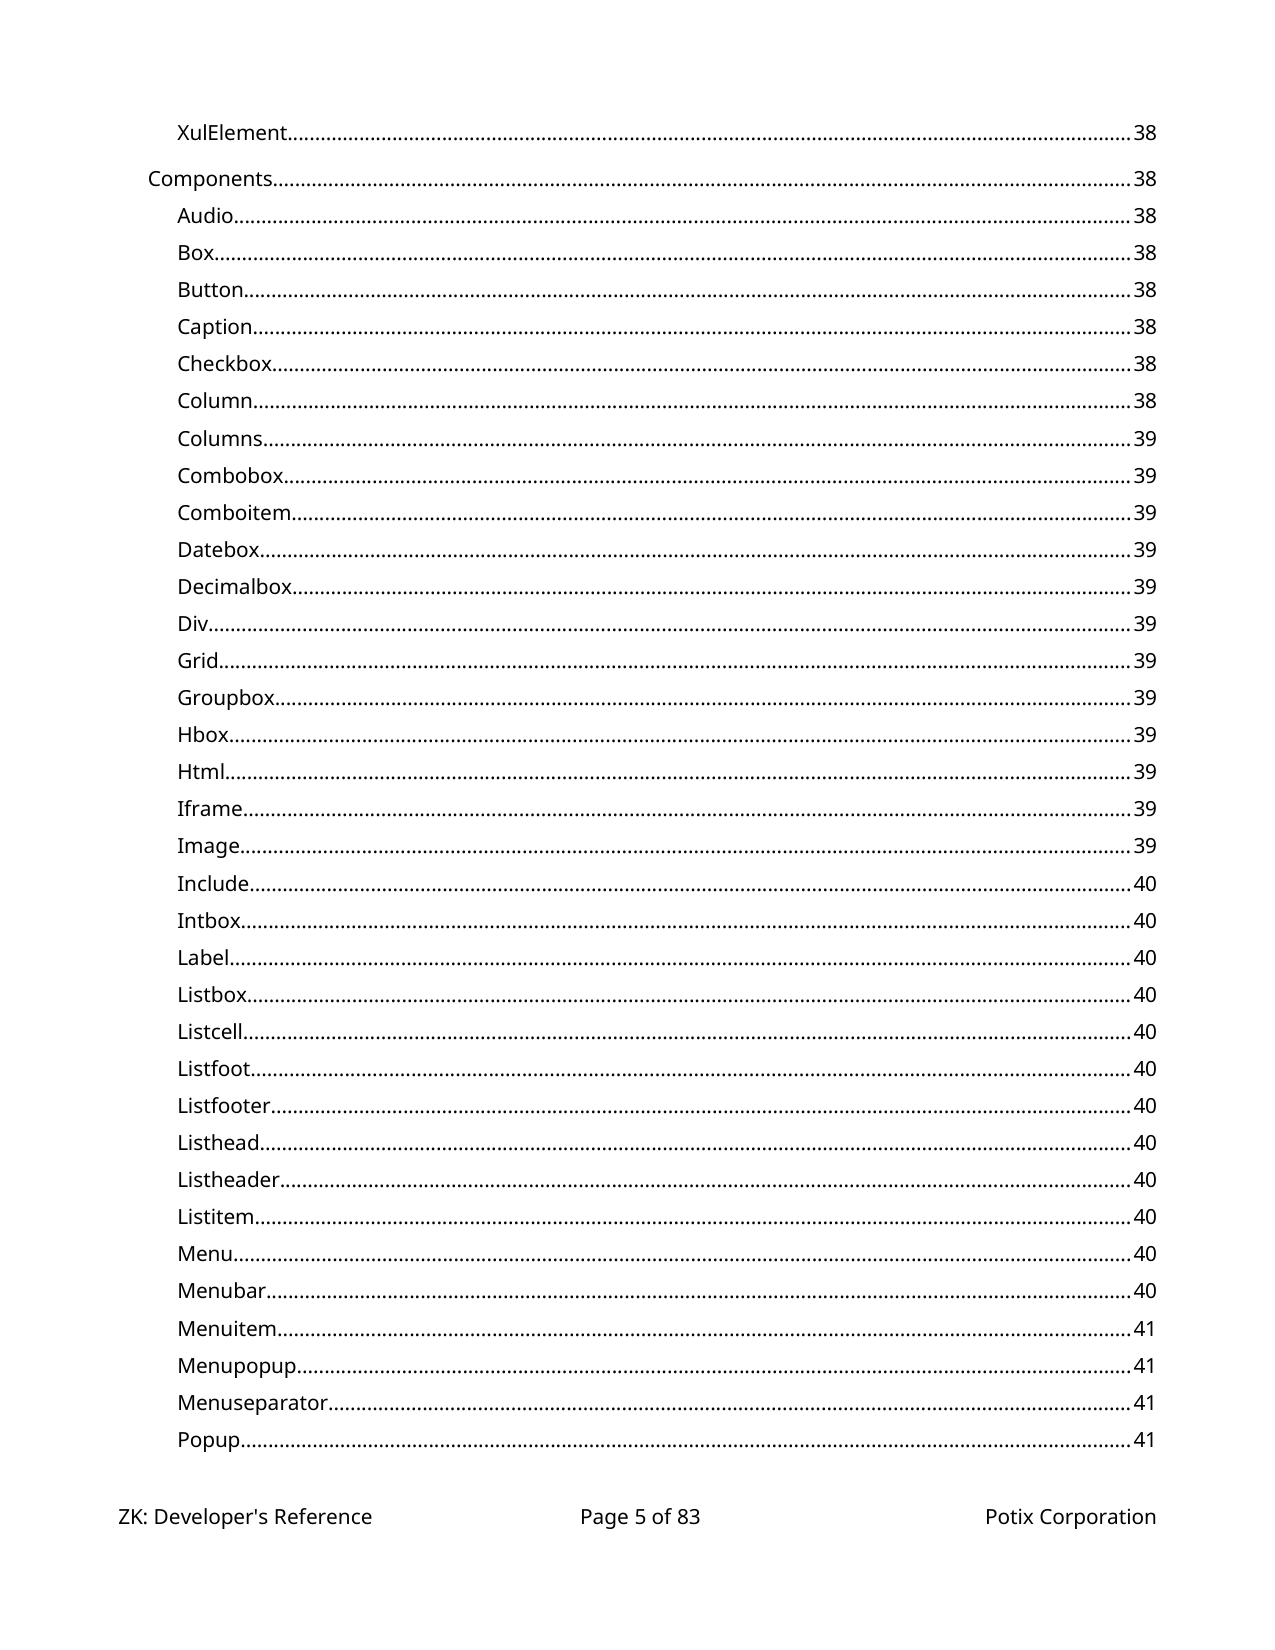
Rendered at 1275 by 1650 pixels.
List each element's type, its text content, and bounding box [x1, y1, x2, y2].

text Grid 39 [177, 646, 1157, 674]
text Intbox 40 [177, 906, 1157, 934]
text Groupbox 39 [177, 683, 1157, 711]
text Columns 39 [177, 424, 1157, 452]
text Html 39 [177, 757, 1157, 786]
text Audio 38 [177, 201, 1157, 229]
text Listheader 40 [177, 1165, 1157, 1193]
text Datebox 39 [177, 535, 1157, 563]
text Listcell 40 [177, 1017, 1157, 1045]
text Combobox 39 [177, 461, 1157, 489]
text Column 38 [177, 387, 1157, 415]
text Menu 40 [177, 1239, 1157, 1268]
text Include 40 [177, 869, 1157, 897]
text Components 38 [148, 164, 1157, 192]
text Iframe 39 [177, 794, 1157, 823]
text Decimalbox 39 [177, 572, 1157, 600]
text Listbox 40 [177, 980, 1157, 1008]
text Listhead 40 [177, 1128, 1157, 1156]
text Comboitem 39 [177, 498, 1157, 526]
text Menuitem 41 [177, 1314, 1157, 1342]
text Menubar 40 [177, 1277, 1157, 1305]
text Image 39 [177, 832, 1157, 860]
text Listfooter 40 [177, 1091, 1157, 1119]
text Listfoot 40 [177, 1054, 1157, 1082]
text Label 40 [177, 943, 1157, 971]
text Popup 41 [177, 1425, 1157, 1453]
text Menupopup 41 [177, 1351, 1157, 1379]
text Listitem 40 [177, 1202, 1157, 1231]
text Menuseparator 41 [177, 1388, 1157, 1416]
text Button 38 [177, 275, 1157, 303]
text Div 39 [177, 609, 1157, 637]
text XulElement 38 [177, 118, 1157, 146]
text Checkbox 38 [177, 349, 1157, 378]
text Box 38 [177, 238, 1157, 266]
text Hbox 39 [177, 720, 1157, 748]
text Caption 38 [177, 312, 1157, 341]
